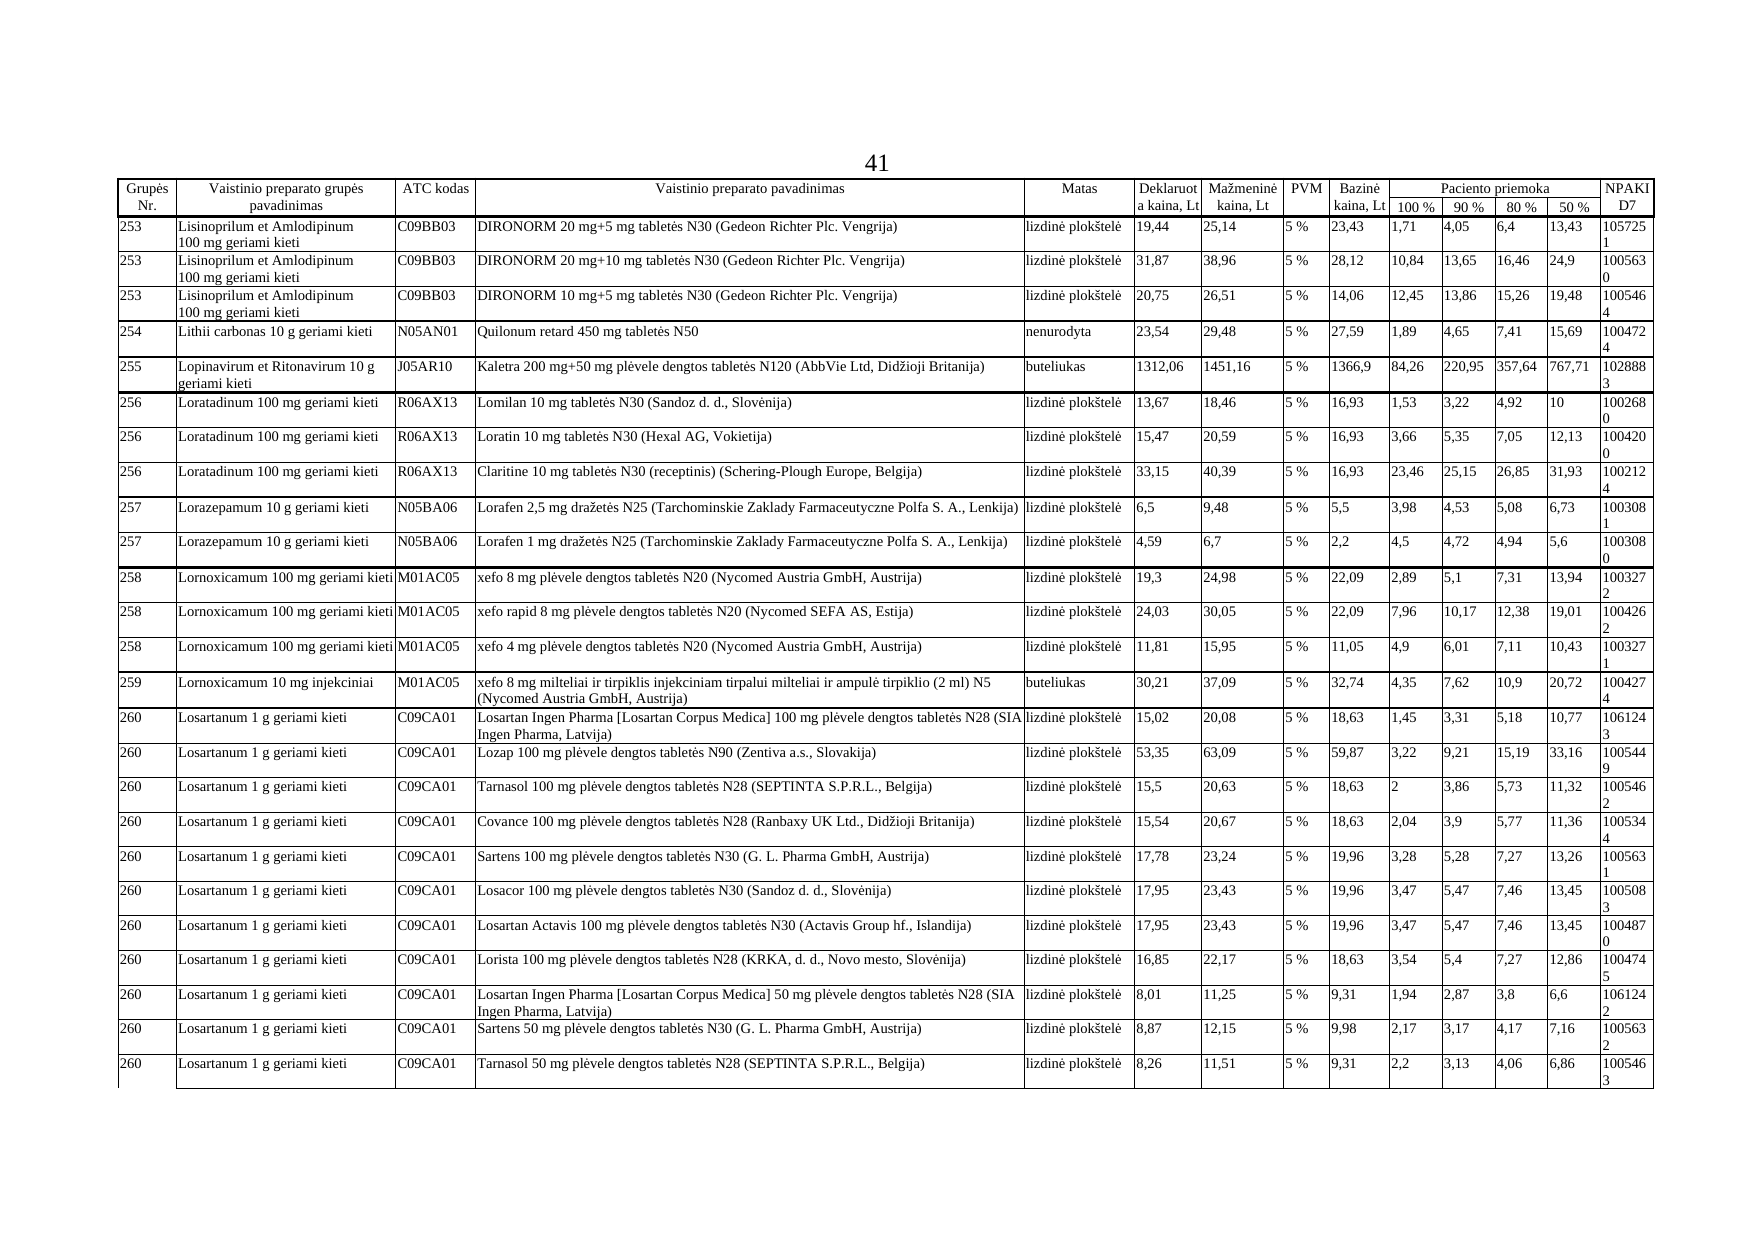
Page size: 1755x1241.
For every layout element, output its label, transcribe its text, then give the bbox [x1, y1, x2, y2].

table_cell 7,46 [1496, 882, 1547, 915]
table_cell 5,28 [1443, 847, 1495, 881]
table_cell 100 % [1390, 198, 1442, 215]
table_cell 5 % [1284, 322, 1329, 356]
table_cell buteliukas [1025, 673, 1134, 707]
table_cell 5 % [1284, 394, 1329, 427]
table_cell 5 % [1284, 218, 1329, 251]
table_cell N05BA06 [396, 498, 475, 532]
table_cell 19,96 [1330, 916, 1389, 950]
table_cell 3,22 [1443, 394, 1495, 427]
table_cell 5 % [1284, 709, 1329, 742]
table_cell 5 % [1284, 533, 1329, 566]
table_cell 1003271 [1601, 638, 1653, 671]
table_cell 1003080 [1601, 533, 1653, 566]
table_cell Lisinoprilum et Amlodipinum 100 mg geriami kieti [177, 252, 395, 286]
table_cell buteliukas [1025, 358, 1134, 391]
table_cell 13,45 [1548, 882, 1600, 915]
table_header Bazinė kaina, Lt [1330, 180, 1389, 215]
table_cell lizdinė plokštelė [1025, 603, 1134, 637]
table_cell 50 % [1548, 198, 1600, 215]
table_cell 13,43 [1548, 218, 1600, 251]
table_cell Tarnasol 50 mg plėvele dengtos tabletės N28 (SEPTINTA S.P.R.L., Belgija) [476, 1055, 1024, 1088]
table_cell 11,32 [1548, 778, 1600, 812]
table_cell M01AC05 [396, 673, 475, 707]
table_cell 16,93 [1330, 428, 1389, 462]
table_cell 17,78 [1135, 847, 1201, 881]
table_cell lizdinė plokštelė [1025, 1020, 1134, 1054]
table_cell 24,03 [1135, 603, 1201, 637]
table_cell 1,89 [1390, 322, 1442, 356]
table_cell 5,73 [1496, 778, 1547, 812]
table_cell 1004274 [1601, 673, 1653, 707]
table_cell C09CA01 [396, 778, 475, 812]
table_cell 4,92 [1496, 394, 1547, 427]
table_cell 20,72 [1548, 673, 1600, 707]
table_cell nenurodyta [1025, 322, 1134, 356]
table_cell 260 [119, 986, 176, 1019]
table_cell 260 [119, 709, 176, 742]
table_cell 23,46 [1390, 463, 1442, 496]
table_cell Losartan Ingen Pharma [Losartan Corpus Medica] 50 mg plėvele dengtos tabletės N28 (SIA Ingen Pharma, Latvija) [476, 986, 1024, 1019]
table_cell C09BB03 [396, 252, 475, 286]
table_cell 18,46 [1202, 394, 1283, 427]
table_cell M01AC05 [396, 603, 475, 637]
table_cell 220,95 [1443, 358, 1495, 391]
table_cell 9,21 [1443, 744, 1495, 777]
table_cell 11,81 [1135, 638, 1201, 671]
table_cell C09BB03 [396, 218, 475, 251]
table_cell 9,31 [1330, 986, 1389, 1019]
table_cell Loratadinum 100 mg geriami kieti [177, 463, 395, 496]
table_cell Lithii carbonas 10 g geriami kieti [177, 322, 395, 356]
table_cell 26,51 [1202, 287, 1283, 320]
table_cell 5 % [1284, 916, 1329, 950]
table_cell 4,94 [1496, 533, 1547, 566]
table_cell 7,27 [1496, 951, 1547, 984]
table_cell 6,5 [1135, 498, 1201, 532]
table_cell 4,9 [1390, 638, 1442, 671]
table_cell 6,7 [1202, 533, 1283, 566]
table_cell 6,6 [1548, 986, 1600, 1019]
table_cell 27,59 [1330, 322, 1389, 356]
table_cell lizdinė plokštelė [1025, 638, 1134, 671]
table_cell 260 [119, 916, 176, 950]
table_cell 22,09 [1330, 603, 1389, 637]
table_cell 5 % [1284, 638, 1329, 671]
table_cell Lisinoprilum et Amlodipinum 100 mg geriami kieti [177, 287, 395, 320]
table_cell 11,51 [1202, 1055, 1283, 1088]
table_cell 258 [119, 638, 176, 671]
table_cell 5,4 [1443, 951, 1495, 984]
table_cell lizdinė plokštelė [1025, 744, 1134, 777]
table_cell 23,43 [1202, 882, 1283, 915]
table_cell 7,27 [1496, 847, 1547, 881]
table_cell 33,15 [1135, 463, 1201, 496]
table_cell 7,11 [1496, 638, 1547, 671]
table_cell 4,5 [1390, 533, 1442, 566]
table_cell 18,63 [1330, 951, 1389, 984]
table_cell R06AX13 [396, 463, 475, 496]
table_cell R06AX13 [396, 428, 475, 462]
table_cell 1005344 [1601, 813, 1653, 846]
table_cell 14,06 [1330, 287, 1389, 320]
table_header Paciento priemoka [1390, 180, 1600, 197]
table_cell 84,26 [1390, 358, 1442, 391]
table_cell 1005463 [1601, 1055, 1653, 1088]
table_cell 7,31 [1496, 569, 1547, 602]
table_cell Lornoxicamum 100 mg geriami kieti [177, 638, 395, 671]
table_cell 5,77 [1496, 813, 1547, 846]
table_cell 15,47 [1135, 428, 1201, 462]
table_cell 16,46 [1496, 252, 1547, 286]
table_cell 5 % [1284, 744, 1329, 777]
table_cell xefo 8 mg milteliai ir tirpiklis injekciniam tirpalui milteliai ir ampulė tirpiklio (2 ml) N5 (Nycomed Austria GmbH, Austrija) [476, 673, 1024, 707]
table_cell lizdinė plokštelė [1025, 498, 1134, 532]
table_cell 40,39 [1202, 463, 1283, 496]
table_cell 5 % [1284, 463, 1329, 496]
table_cell 3,13 [1443, 1055, 1495, 1088]
table_cell 1005462 [1601, 778, 1653, 812]
table_cell 20,08 [1202, 709, 1283, 742]
table_cell 4,72 [1443, 533, 1495, 566]
table_cell Sartens 50 mg plėvele dengtos tabletės N30 (G. L. Pharma GmbH, Austrija) [476, 1020, 1024, 1054]
table_cell 1,94 [1390, 986, 1442, 1019]
table_cell 13,67 [1135, 394, 1201, 427]
table_cell 13,86 [1443, 287, 1495, 320]
table_cell 260 [119, 847, 176, 881]
table_cell 5,5 [1330, 498, 1389, 532]
table_cell xefo 4 mg plėvele dengtos tabletės N20 (Nycomed Austria GmbH, Austrija) [476, 638, 1024, 671]
table_cell 25,14 [1202, 218, 1283, 251]
table_cell 13,26 [1548, 847, 1600, 881]
table_cell 33,16 [1548, 744, 1600, 777]
table_cell 17,95 [1135, 916, 1201, 950]
table_cell 1005464 [1601, 287, 1653, 320]
table_cell Loratadinum 100 mg geriami kieti [177, 428, 395, 462]
table_cell 1057251 [1601, 218, 1653, 251]
table_cell Losartanum 1 g geriami kieti [177, 813, 395, 846]
table_cell 31,87 [1135, 252, 1201, 286]
table_header NPAKID7 [1601, 180, 1653, 215]
table_cell 5,08 [1496, 498, 1547, 532]
table_cell 12,86 [1548, 951, 1600, 984]
table_cell 3,47 [1390, 882, 1442, 915]
table_cell 22,09 [1330, 569, 1389, 602]
table_cell 2,2 [1390, 1055, 1442, 1088]
table_header Mažmeninė kaina, Lt [1202, 180, 1283, 215]
table_cell lizdinė plokštelė [1025, 916, 1134, 950]
table_cell 18,63 [1330, 813, 1389, 846]
table_header Vaistinio preparato pavadinimas [476, 180, 1024, 215]
table_cell 1061242 [1601, 986, 1653, 1019]
table_cell 10 [1548, 394, 1600, 427]
table_cell 11,25 [1202, 986, 1283, 1019]
table_cell 16,85 [1135, 951, 1201, 984]
table_cell Losartanum 1 g geriami kieti [177, 916, 395, 950]
table_cell 7,62 [1443, 673, 1495, 707]
table_cell lizdinė plokštelė [1025, 569, 1134, 602]
table_cell 256 [119, 463, 176, 496]
table_cell C09CA01 [396, 813, 475, 846]
table_cell lizdinė plokštelė [1025, 951, 1134, 984]
table_cell Lorazepamum 10 g geriami kieti [177, 533, 395, 566]
table_cell 3,86 [1443, 778, 1495, 812]
table_cell 4,05 [1443, 218, 1495, 251]
table_cell 53,35 [1135, 744, 1201, 777]
table_cell C09CA01 [396, 916, 475, 950]
table_cell 5 % [1284, 813, 1329, 846]
table_cell 2,2 [1330, 533, 1389, 566]
table_cell 3,17 [1443, 1020, 1495, 1054]
table_header Matas [1025, 180, 1134, 215]
table_cell Lorafen 2,5 mg dražetės N25 (Tarchominskie Zaklady Farmaceutyczne Polfa S. A., Lenkija) [476, 498, 1024, 532]
table_cell 11,05 [1330, 638, 1389, 671]
table_cell 1,53 [1390, 394, 1442, 427]
table_cell Losacor 100 mg plėvele dengtos tabletės N30 (Sandoz d. d., Slovėnija) [476, 882, 1024, 915]
table_cell lizdinė plokštelė [1025, 428, 1134, 462]
table_cell 7,05 [1496, 428, 1547, 462]
table_cell 1002680 [1601, 394, 1653, 427]
table_cell 4,53 [1443, 498, 1495, 532]
table_cell 5 % [1284, 287, 1329, 320]
table_cell 23,54 [1135, 322, 1201, 356]
table_cell 259 [119, 673, 176, 707]
table_cell 4,65 [1443, 322, 1495, 356]
table_cell 3,22 [1390, 744, 1442, 777]
table_cell 9,31 [1330, 1055, 1389, 1088]
table_cell 10,43 [1548, 638, 1600, 671]
table_cell 1004870 [1601, 916, 1653, 950]
table_cell 253 [119, 218, 176, 251]
table_cell 32,74 [1330, 673, 1389, 707]
table_cell 63,09 [1202, 744, 1283, 777]
table_cell xefo 8 mg plėvele dengtos tabletės N20 (Nycomed Austria GmbH, Austrija) [476, 569, 1024, 602]
table_cell 5 % [1284, 569, 1329, 602]
table_cell Lopinavirum et Ritonavirum 10 g geriami kieti [177, 358, 395, 391]
table_cell 1004724 [1601, 322, 1653, 356]
table_cell 20,63 [1202, 778, 1283, 812]
table_cell 5,18 [1496, 709, 1547, 742]
table_cell DIRONORM 10 mg+5 mg tabletės N30 (Gedeon Richter Plc. Vengrija) [476, 287, 1024, 320]
table_cell Loratadinum 100 mg geriami kieti [177, 394, 395, 427]
table_cell 8,01 [1135, 986, 1201, 1019]
table_cell 13,94 [1548, 569, 1600, 602]
table_cell 3,31 [1443, 709, 1495, 742]
table_cell lizdinė plokštelė [1025, 778, 1134, 812]
table_cell Quilonum retard 450 mg tabletės N50 [476, 322, 1024, 356]
table_cell C09CA01 [396, 882, 475, 915]
table_cell 1005630 [1601, 252, 1653, 286]
table_cell C09CA01 [396, 744, 475, 777]
table_cell 3,54 [1390, 951, 1442, 984]
table_cell 19,96 [1330, 882, 1389, 915]
table_cell 10,17 [1443, 603, 1495, 637]
table_cell lizdinė plokštelė [1025, 709, 1134, 742]
table_cell 19,96 [1330, 847, 1389, 881]
table_cell 2,87 [1443, 986, 1495, 1019]
table_cell 260 [119, 813, 176, 846]
table_cell 23,43 [1330, 218, 1389, 251]
table_cell 9,48 [1202, 498, 1283, 532]
table_cell 17,95 [1135, 882, 1201, 915]
table_cell 3,9 [1443, 813, 1495, 846]
table_cell Kaletra 200 mg+50 mg plėvele dengtos tabletės N120 (AbbVie Ltd, Didžioji Britanija) [476, 358, 1024, 391]
table_cell 9,98 [1330, 1020, 1389, 1054]
table_cell R06AX13 [396, 394, 475, 427]
table_cell 13,45 [1548, 916, 1600, 950]
table_cell 3,28 [1390, 847, 1442, 881]
table_cell lizdinė plokštelė [1025, 847, 1134, 881]
table_cell 24,98 [1202, 569, 1283, 602]
table_cell 18,63 [1330, 709, 1389, 742]
table_cell 260 [119, 744, 176, 777]
table_cell 4,06 [1496, 1055, 1547, 1088]
table_cell lizdinė plokštelė [1025, 882, 1134, 915]
table_cell Losartanum 1 g geriami kieti [177, 951, 395, 984]
table_cell 4,17 [1496, 1020, 1547, 1054]
table_header Grupės Nr. [119, 180, 176, 215]
table_cell lizdinė plokštelė [1025, 463, 1134, 496]
table_cell 1005449 [1601, 744, 1653, 777]
table_cell 16,93 [1330, 394, 1389, 427]
table_header Deklaruota kaina, Lt [1135, 180, 1201, 215]
table_cell Losartanum 1 g geriami kieti [177, 1055, 395, 1088]
table_cell Lozap 100 mg plėvele dengtos tabletės N90 (Zentiva a.s., Slovakija) [476, 744, 1024, 777]
table_cell C09CA01 [396, 986, 475, 1019]
table_cell 2 [1390, 778, 1442, 812]
table_cell Lornoxicamum 100 mg geriami kieti [177, 603, 395, 637]
table_cell 260 [119, 1055, 176, 1088]
table_cell Claritine 10 mg tabletės N30 (receptinis) (Schering-Plough Europe, Belgija) [476, 463, 1024, 496]
table_cell 256 [119, 428, 176, 462]
table_cell Lorazepamum 10 g geriami kieti [177, 498, 395, 532]
table_cell Lornoxicamum 10 mg injekciniai [177, 673, 395, 707]
table_cell 7,41 [1496, 322, 1547, 356]
table_cell C09CA01 [396, 847, 475, 881]
table_cell 80 % [1496, 198, 1547, 215]
table_cell 3,8 [1496, 986, 1547, 1019]
table_cell Loratin 10 mg tabletės N30 (Hexal AG, Vokietija) [476, 428, 1024, 462]
table_cell 256 [119, 394, 176, 427]
table_cell 20,75 [1135, 287, 1201, 320]
table_cell 257 [119, 498, 176, 532]
table_cell 6,4 [1496, 218, 1547, 251]
table_cell C09CA01 [396, 1055, 475, 1088]
table_cell 1005632 [1601, 1020, 1653, 1054]
table_cell 3,47 [1390, 916, 1442, 950]
table_cell DIRONORM 20 mg+10 mg tabletės N30 (Gedeon Richter Plc. Vengrija) [476, 252, 1024, 286]
table_cell 3,98 [1390, 498, 1442, 532]
table_header Vaistinio preparato grupės pavadinimas [177, 180, 395, 215]
table_cell Covance 100 mg plėvele dengtos tabletės N28 (Ranbaxy UK Ltd., Didžioji Britanija) [476, 813, 1024, 846]
table_cell 28,12 [1330, 252, 1389, 286]
table_cell 260 [119, 1020, 176, 1054]
table_header ATC kodas [396, 180, 475, 215]
table_cell 19,48 [1548, 287, 1600, 320]
table_cell 6,01 [1443, 638, 1495, 671]
table_cell 5,47 [1443, 916, 1495, 950]
table_cell 4,35 [1390, 673, 1442, 707]
table_cell 5 % [1284, 673, 1329, 707]
table_cell N05BA06 [396, 533, 475, 566]
table_cell 16,93 [1330, 463, 1389, 496]
table_cell 5 % [1284, 428, 1329, 462]
table_cell 22,17 [1202, 951, 1283, 984]
table_cell Losartanum 1 g geriami kieti [177, 744, 395, 777]
table_header PVM [1284, 180, 1329, 215]
table_cell 30,21 [1135, 673, 1201, 707]
table_cell 37,09 [1202, 673, 1283, 707]
table_cell 258 [119, 603, 176, 637]
table_cell 25,15 [1443, 463, 1495, 496]
table_cell 26,85 [1496, 463, 1547, 496]
table_cell 15,5 [1135, 778, 1201, 812]
table_cell 260 [119, 778, 176, 812]
table_cell 1366,9 [1330, 358, 1389, 391]
table_cell 3,66 [1390, 428, 1442, 462]
table_cell Losartan Actavis 100 mg plėvele dengtos tabletės N30 (Actavis Group hf., Islandija) [476, 916, 1024, 950]
table_cell lizdinė plokštelė [1025, 986, 1134, 1019]
table_cell Losartanum 1 g geriami kieti [177, 986, 395, 1019]
table_cell 2,89 [1390, 569, 1442, 602]
table_cell 5 % [1284, 252, 1329, 286]
table_cell 1002124 [1601, 463, 1653, 496]
table_cell C09CA01 [396, 709, 475, 742]
table_cell Lornoxicamum 100 mg geriami kieti [177, 569, 395, 602]
table_cell 1004745 [1601, 951, 1653, 984]
table_cell 15,95 [1202, 638, 1283, 671]
table_cell 2,17 [1390, 1020, 1442, 1054]
table_cell C09CA01 [396, 1020, 475, 1054]
table_cell 1,71 [1390, 218, 1442, 251]
table_cell DIRONORM 20 mg+5 mg tabletės N30 (Gedeon Richter Plc. Vengrija) [476, 218, 1024, 251]
table_cell Sartens 100 mg plėvele dengtos tabletės N30 (G. L. Pharma GmbH, Austrija) [476, 847, 1024, 881]
table_cell 7,16 [1548, 1020, 1600, 1054]
table_cell 260 [119, 882, 176, 915]
table_cell 15,54 [1135, 813, 1201, 846]
table_cell C09BB03 [396, 287, 475, 320]
table_cell 5 % [1284, 603, 1329, 637]
table_cell Lisinoprilum et Amlodipinum 100 mg geriami kieti [177, 218, 395, 251]
table_cell 5,35 [1443, 428, 1495, 462]
table_cell 20,59 [1202, 428, 1283, 462]
table_cell 7,96 [1390, 603, 1442, 637]
table_cell 19,3 [1135, 569, 1201, 602]
table_cell 1003081 [1601, 498, 1653, 532]
table_cell 5 % [1284, 951, 1329, 984]
table_cell 24,9 [1548, 252, 1600, 286]
table_cell 253 [119, 287, 176, 320]
table_cell 260 [119, 951, 176, 984]
table_cell 19,01 [1548, 603, 1600, 637]
table_cell M01AC05 [396, 638, 475, 671]
table_cell N05AN01 [396, 322, 475, 356]
table_cell 7,46 [1496, 916, 1547, 950]
table_cell 5 % [1284, 1020, 1329, 1054]
table_cell Losartanum 1 g geriami kieti [177, 882, 395, 915]
table_cell 4,59 [1135, 533, 1201, 566]
table_cell 12,13 [1548, 428, 1600, 462]
table_cell 12,38 [1496, 603, 1547, 637]
table_cell Lorista 100 mg plėvele dengtos tabletės N28 (KRKA, d. d., Novo mesto, Slovėnija) [476, 951, 1024, 984]
table_cell 5 % [1284, 882, 1329, 915]
table_cell 29,48 [1202, 322, 1283, 356]
table_cell 90 % [1443, 198, 1495, 215]
table_cell 18,63 [1330, 778, 1389, 812]
table_cell lizdinė plokštelė [1025, 533, 1134, 566]
table_cell 5 % [1284, 358, 1329, 391]
table_cell 1028883 [1601, 358, 1653, 391]
table_cell 15,02 [1135, 709, 1201, 742]
table_cell 258 [119, 569, 176, 602]
table_cell 1312,06 [1135, 358, 1201, 391]
table_cell 5 % [1284, 847, 1329, 881]
table_cell 19,44 [1135, 218, 1201, 251]
table_cell Lorafen 1 mg dražetės N25 (Tarchominskie Zaklady Farmaceutyczne Polfa S. A., Lenkija) [476, 533, 1024, 566]
table_cell J05AR10 [396, 358, 475, 391]
table_cell 12,15 [1202, 1020, 1283, 1054]
table_cell 255 [119, 358, 176, 391]
table_cell 30,05 [1202, 603, 1283, 637]
table_cell 23,43 [1202, 916, 1283, 950]
table_cell 1005631 [1601, 847, 1653, 881]
table_cell 8,87 [1135, 1020, 1201, 1054]
table_cell 12,45 [1390, 287, 1442, 320]
table_cell Losartanum 1 g geriami kieti [177, 709, 395, 742]
table_cell C09CA01 [396, 951, 475, 984]
table_cell 20,67 [1202, 813, 1283, 846]
table_cell 5 % [1284, 1055, 1329, 1088]
table_cell 257 [119, 533, 176, 566]
table_cell 767,71 [1548, 358, 1600, 391]
table_cell 1451,16 [1202, 358, 1283, 391]
table_cell 5,1 [1443, 569, 1495, 602]
table_cell 1,45 [1390, 709, 1442, 742]
table_cell 5 % [1284, 778, 1329, 812]
table_cell 6,73 [1548, 498, 1600, 532]
table_cell 253 [119, 252, 176, 286]
table_cell 1005083 [1601, 882, 1653, 915]
table_cell lizdinė plokštelė [1025, 287, 1134, 320]
table_cell xefo rapid 8 mg plėvele dengtos tabletės N20 (Nycomed SEFA AS, Estija) [476, 603, 1024, 637]
table_cell 2,04 [1390, 813, 1442, 846]
table_cell 15,26 [1496, 287, 1547, 320]
table_cell 10,77 [1548, 709, 1600, 742]
table_cell Losartan Ingen Pharma [Losartan Corpus Medica] 100 mg plėvele dengtos tabletės N28 (SIA Ingen Pharma, Latvija) [476, 709, 1024, 742]
table_cell 31,93 [1548, 463, 1600, 496]
table_cell 15,19 [1496, 744, 1547, 777]
table_cell 5 % [1284, 498, 1329, 532]
table_cell 5,6 [1548, 533, 1600, 566]
table_cell 10,9 [1496, 673, 1547, 707]
table_cell lizdinė plokštelė [1025, 394, 1134, 427]
table_cell 5 % [1284, 986, 1329, 1019]
table_cell Tarnasol 100 mg plėvele dengtos tabletės N28 (SEPTINTA S.P.R.L., Belgija) [476, 778, 1024, 812]
table_cell 10,84 [1390, 252, 1442, 286]
table_cell Losartanum 1 g geriami kieti [177, 847, 395, 881]
table_cell 59,87 [1330, 744, 1389, 777]
table_cell lizdinė plokštelė [1025, 252, 1134, 286]
table_cell lizdinė plokštelė [1025, 218, 1134, 251]
table_cell 15,69 [1548, 322, 1600, 356]
table_cell Losartanum 1 g geriami kieti [177, 1020, 395, 1054]
table_cell 5,47 [1443, 882, 1495, 915]
table_cell 1004200 [1601, 428, 1653, 462]
table_cell 38,96 [1202, 252, 1283, 286]
table_cell 357,64 [1496, 358, 1547, 391]
table_cell lizdinė plokštelė [1025, 813, 1134, 846]
table_cell 254 [119, 322, 176, 356]
table_cell 13,65 [1443, 252, 1495, 286]
table_cell 6,86 [1548, 1055, 1600, 1088]
table_cell lizdinė plokštelė [1025, 1055, 1134, 1088]
table_cell 8,26 [1135, 1055, 1201, 1088]
table_cell 23,24 [1202, 847, 1283, 881]
table_cell Lomilan 10 mg tabletės N30 (Sandoz d. d., Slovėnija) [476, 394, 1024, 427]
table_cell 11,36 [1548, 813, 1600, 846]
table_cell 1061243 [1601, 709, 1653, 742]
table_cell Losartanum 1 g geriami kieti [177, 778, 395, 812]
table_cell 1004262 [1601, 603, 1653, 637]
table_cell 1003272 [1601, 569, 1653, 602]
table_cell M01AC05 [396, 569, 475, 602]
